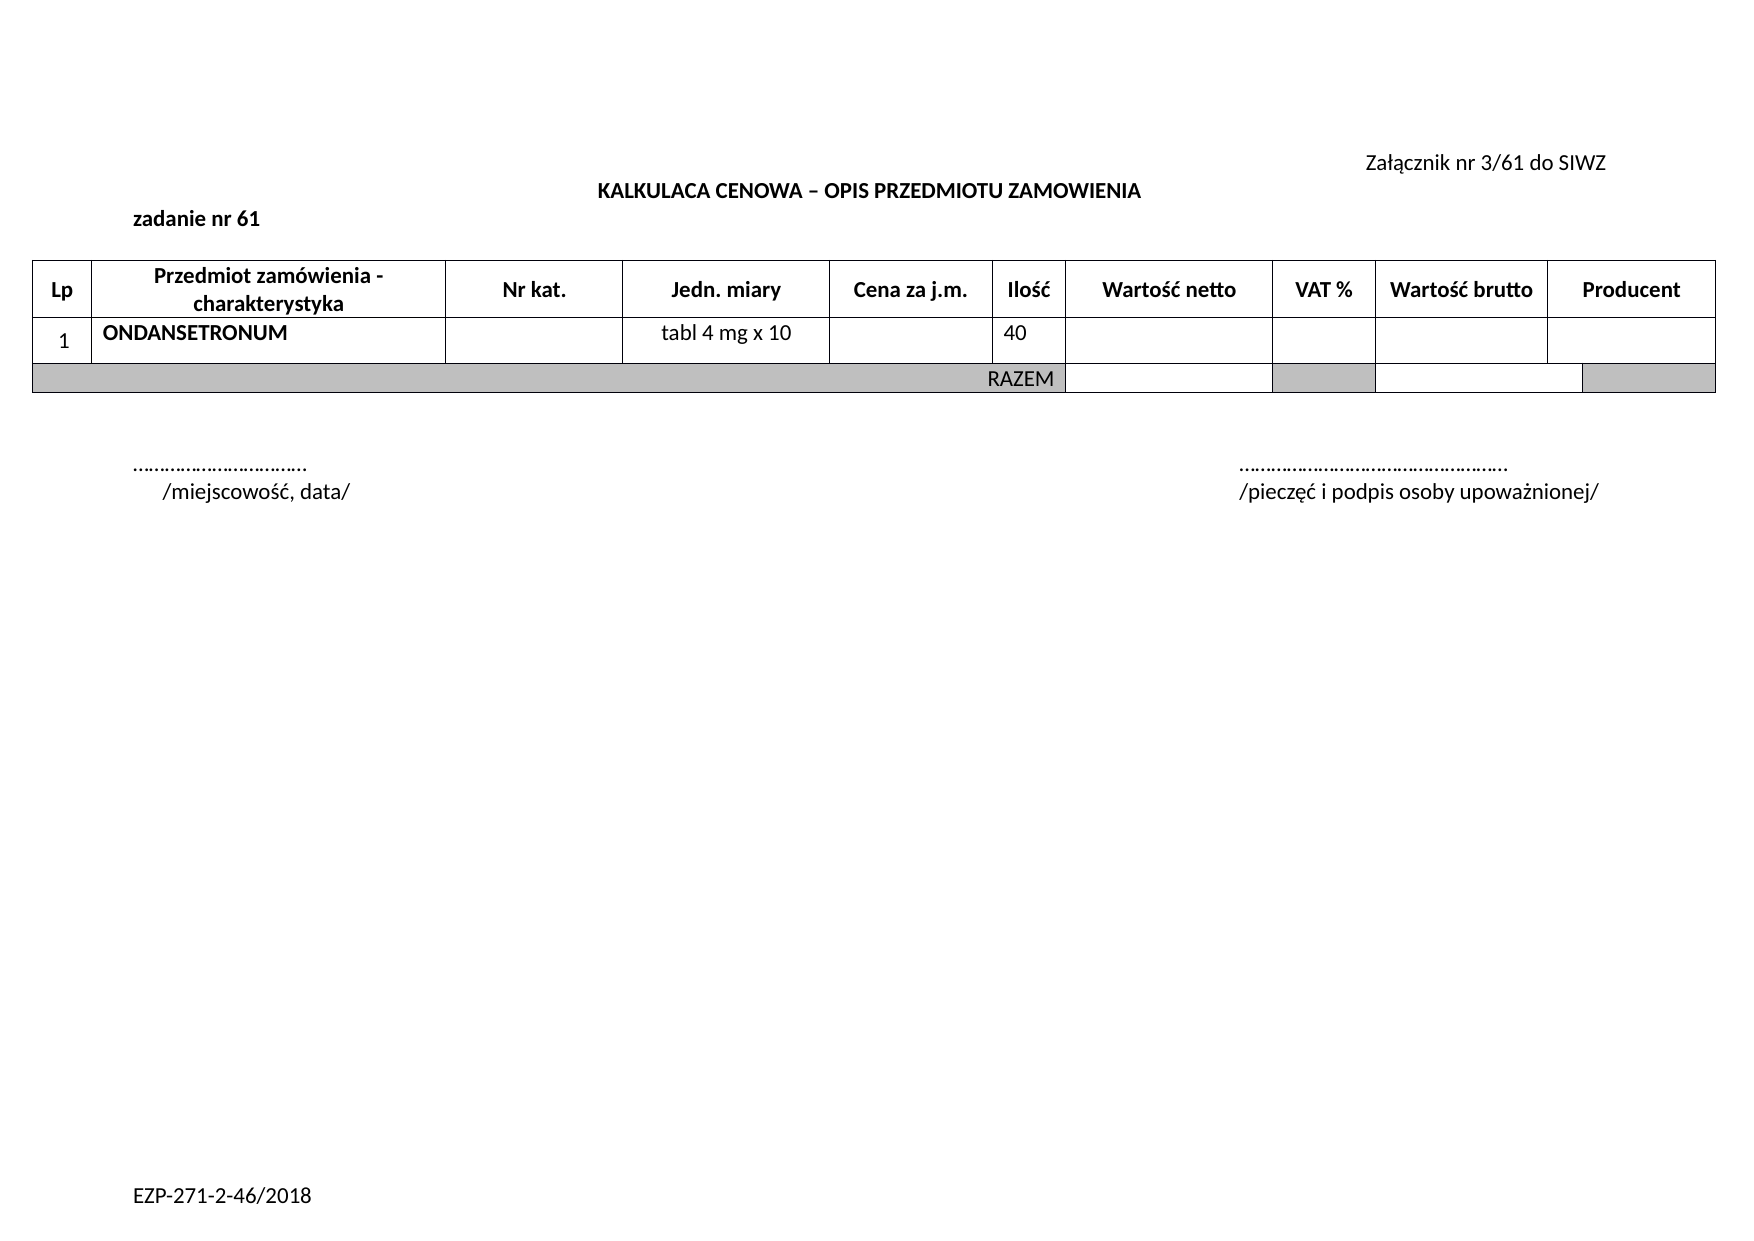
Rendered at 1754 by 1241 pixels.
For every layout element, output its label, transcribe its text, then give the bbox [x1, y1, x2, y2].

table_cell 40 [993, 318, 1065, 363]
table_header VAT % [1273, 261, 1375, 317]
table_cell tabl 4 mg x 10 [623, 318, 829, 363]
table_header Wartość brutto [1376, 261, 1547, 317]
table_header Jedn. miary [623, 261, 829, 317]
text Załącznik nr 3/61 do SIWZ [133, 148, 1606, 176]
text KALKULACA CENOWA – OPIS PRZEDMIOTU ZAMOWIENIA [133, 176, 1606, 204]
table_cell 1 [33, 318, 91, 363]
table_header Producent [1548, 261, 1715, 317]
table_cell [1273, 364, 1375, 392]
text /miejscowość, data/ /pieczęć i podpis osoby upoważnionej/ [133, 477, 1606, 505]
table_cell [1376, 318, 1547, 363]
table_header Lp [33, 261, 91, 317]
table_cell [1066, 364, 1272, 392]
table_cell RAZEM [33, 364, 1065, 392]
table_header Ilość [993, 261, 1065, 317]
table_header Nr kat. [446, 261, 622, 317]
table_cell [1548, 318, 1715, 363]
table_header Wartość netto [1066, 261, 1272, 317]
list zadanie nr 61 [133, 204, 1606, 232]
text …………………………… …………………………………………… [133, 449, 1606, 477]
table_cell [446, 318, 622, 363]
table_cell [830, 318, 992, 363]
table_cell [1066, 318, 1272, 363]
table_cell ONDANSETRONUM [92, 318, 445, 363]
table_cell [1376, 364, 1582, 392]
table_cell [1583, 364, 1715, 392]
table_cell [1273, 318, 1375, 363]
table_header Przedmiot zamówienia - charakterystyka [92, 261, 445, 317]
table_header Cena za j.m. [830, 261, 992, 317]
